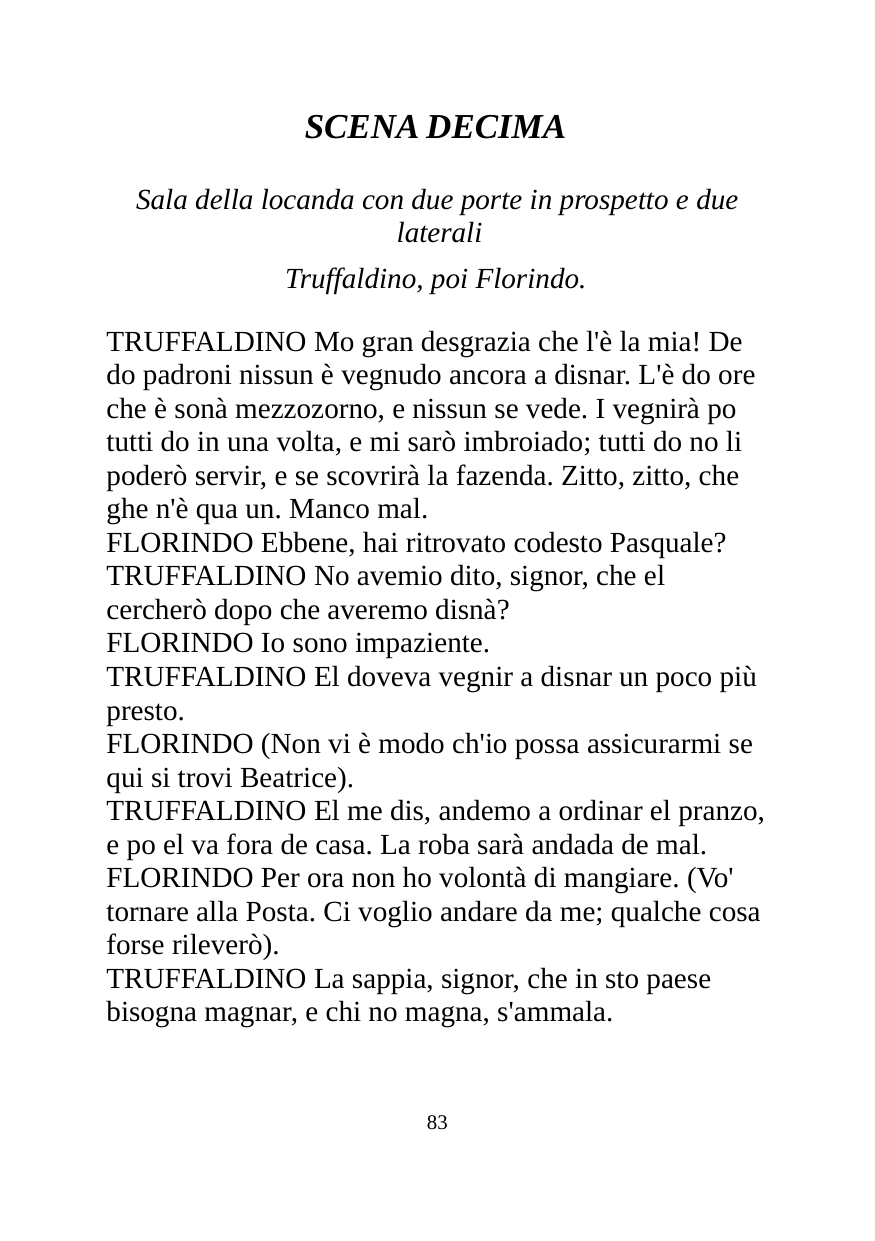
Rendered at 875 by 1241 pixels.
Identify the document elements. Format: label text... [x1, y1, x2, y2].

text TRUFFALDINO La sappia, signor, che in sto paese bisogna magnar, e chi no magna, s'ammala. [106, 961, 768, 1028]
text FLORINDO (Non vi è modo ch'io possa assicurarmi se qui si trovi Beatrice). [106, 726, 768, 793]
text TRUFFALDINO El doveva vegnir a disnar un poco più presto. [106, 659, 768, 726]
text FLORINDO Io sono impaziente. [106, 626, 768, 659]
text TRUFFALDINO El me dis, andemo a ordinar el pranzo, e po el va fora de casa. La roba sarà andada de mal. [106, 793, 768, 860]
text FLORINDO Per ora non ho volontà di mangiare. (Vo' tornare alla Posta. Ci voglio andare da me; qualche cosa forse rileverò). [106, 860, 768, 961]
subtitle SCENA DECIMA [106, 106, 768, 146]
text FLORINDO Ebbene, hai ritrovato codesto Pasquale? [106, 525, 768, 558]
text Truffaldino, poi Florindo. [106, 261, 768, 294]
text TRUFFALDINO Mo gran desgrazia che l'è la mia! De do padroni nissun è vegnudo ancora a disnar. L'è do ore che è sonà mezzozorno, e nissun se vede. I vegnirà po tutti do in una volta, e mi sarò imbroiado; tutti do no li poderò servir, e se scovrirà la fazenda. Zitto, zitto, che ghe n'è qua un. Manco mal. [106, 324, 768, 525]
text TRUFFALDINO No avemio dito, signor, che el cercherò dopo che averemo disnà? [106, 558, 768, 626]
text Sala della locanda con due porte in prospetto e due laterali [106, 182, 768, 249]
